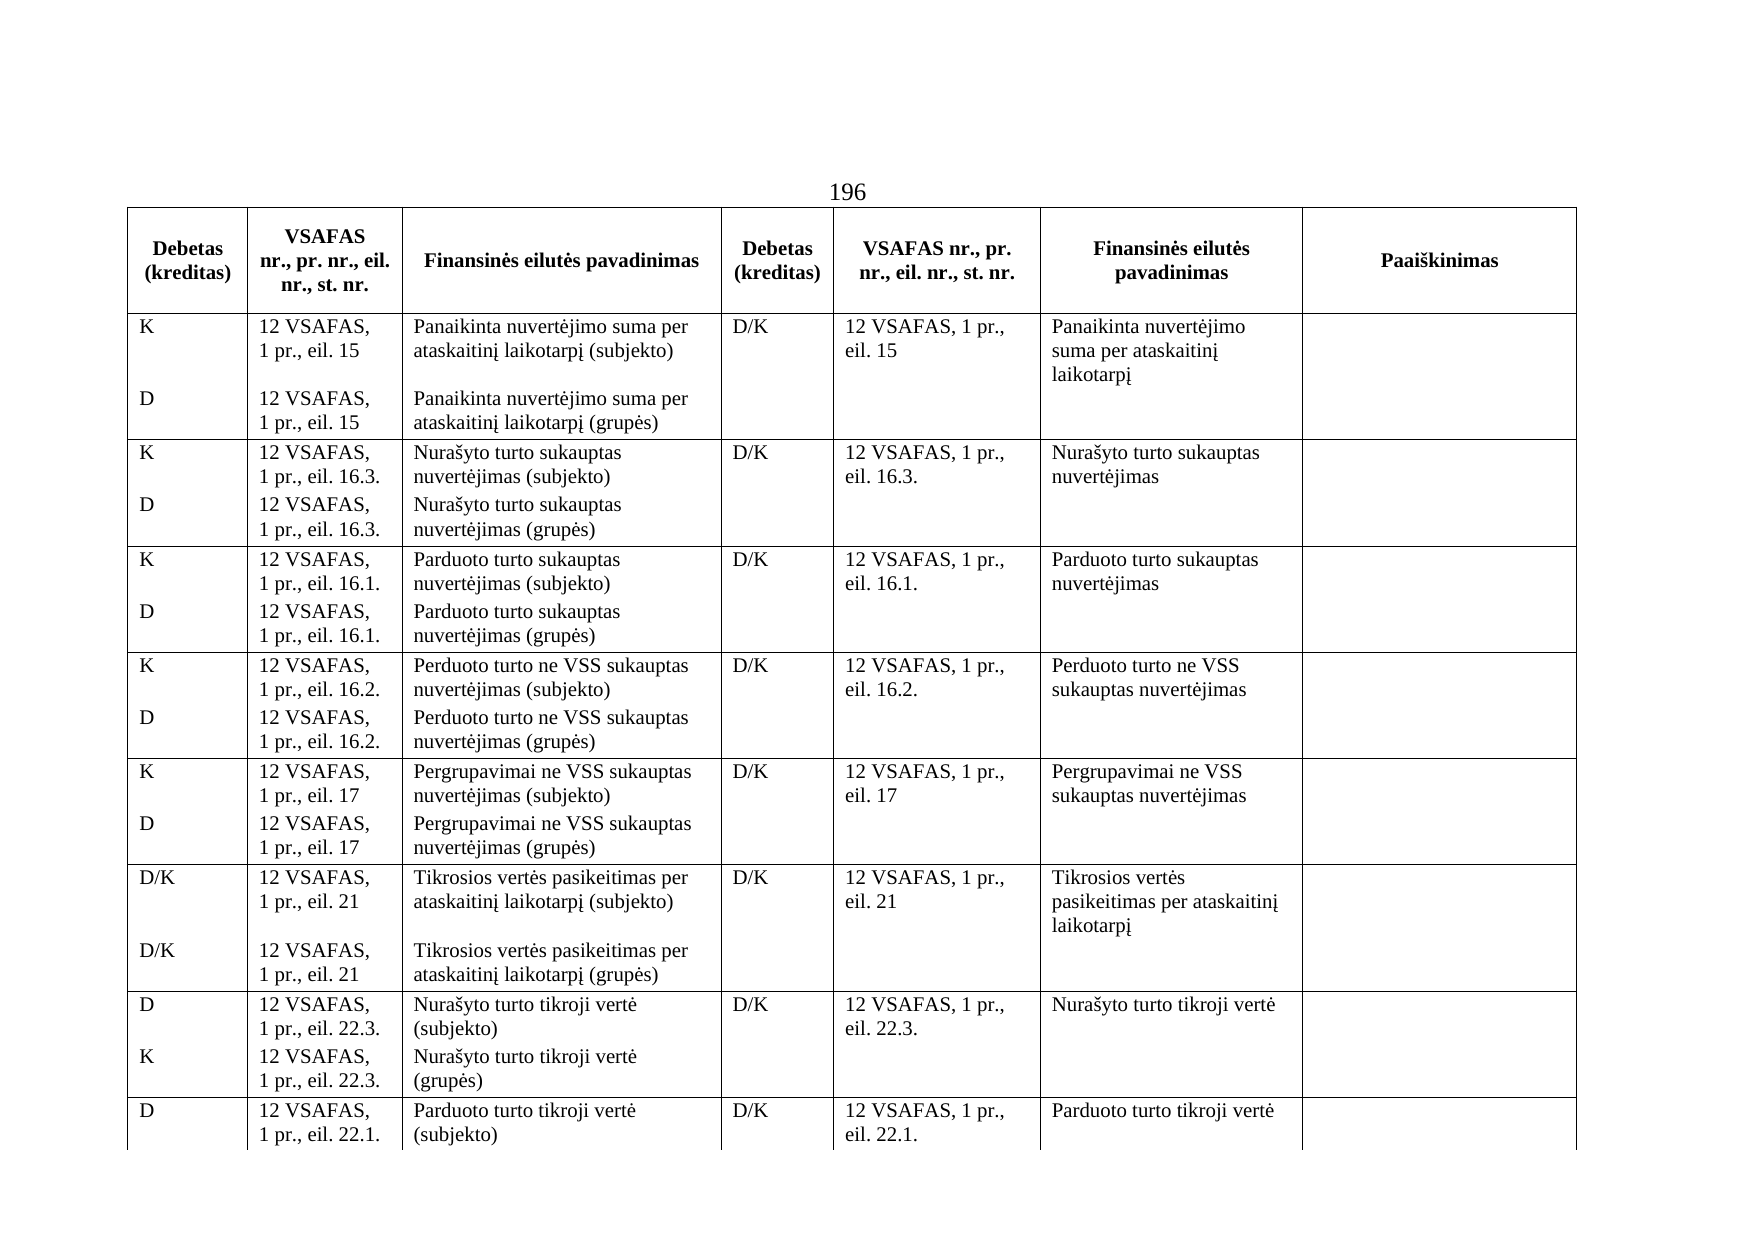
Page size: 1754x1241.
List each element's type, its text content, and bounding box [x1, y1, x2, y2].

table_cell Tikrosios vertės pasikeitimas per ataskaitinį laikotarpį (subjekto) [403, 865, 721, 937]
table_header Debetas (kreditas) [722, 208, 833, 313]
table_cell Tikrosios vertės pasikeitimas per ataskaitinį laikotarpį (grupės) [403, 938, 721, 991]
table_cell [834, 386, 1040, 439]
table_cell [1041, 1044, 1302, 1097]
table_cell 12 VSAFAS, 1 pr., eil. 21 [834, 865, 1040, 937]
table_cell Parduoto turto sukauptas nuvertėjimas (subjekto) [403, 547, 721, 599]
table_cell [722, 599, 833, 652]
table_cell 12 VSAFAS, 1 pr., eil. 16.3. [248, 493, 402, 546]
table_cell D/K [722, 653, 833, 705]
table_cell D/K [722, 759, 833, 811]
table_cell Panaikinta nuvertėjimo suma per ataskaitinį laikotarpį (grupės) [403, 386, 721, 439]
table_cell 12 VSAFAS, 1 pr., eil. 16.2. [248, 653, 402, 705]
table_cell [1303, 440, 1576, 492]
table_cell K [128, 440, 247, 492]
table_cell [1303, 1098, 1576, 1150]
table_cell 12 VSAFAS, 1 pr., eil. 16.2. [834, 653, 1040, 705]
table_cell D [128, 1098, 247, 1150]
table_cell 12 VSAFAS, 1 pr., eil. 15 [248, 314, 402, 386]
table_cell D [128, 811, 247, 864]
table_cell 12 VSAFAS, 1 pr., eil. 15 [834, 314, 1040, 386]
table_cell [1303, 811, 1576, 864]
table_cell [1303, 938, 1576, 991]
table_cell [834, 599, 1040, 652]
table_cell Parduoto turto tikroji vertė (subjekto) [403, 1098, 721, 1150]
table_header VSAFAS nr., pr. nr., eil. nr., st. nr. [248, 208, 402, 313]
table_cell [1303, 759, 1576, 811]
table_cell 12 VSAFAS, 1 pr., eil. 22.1. [834, 1098, 1040, 1150]
table_cell [1303, 653, 1576, 705]
table_cell K [128, 653, 247, 705]
table_cell 12 VSAFAS, 1 pr., eil. 21 [248, 938, 402, 991]
table_cell 12 VSAFAS, 1 pr., eil. 22.3. [834, 992, 1040, 1044]
table_cell [722, 386, 833, 439]
table_cell Perduoto turto ne VSS sukauptas nuvertėjimas (grupės) [403, 705, 721, 758]
table_cell [722, 938, 833, 991]
table_cell D [128, 992, 247, 1044]
table_cell [1303, 1044, 1576, 1097]
table_cell 12 VSAFAS, 1 pr., eil. 16.1. [834, 547, 1040, 599]
table_cell D [128, 493, 247, 546]
table_cell [722, 493, 833, 546]
table_cell Parduoto turto tikroji vertė [1041, 1098, 1302, 1150]
table_cell Perduoto turto ne VSS sukauptas nuvertėjimas [1041, 653, 1302, 705]
table_cell D [128, 705, 247, 758]
table_cell Nurašyto turto sukauptas nuvertėjimas (grupės) [403, 493, 721, 546]
table_cell Panaikinta nuvertėjimo suma per ataskaitinį laikotarpį (subjekto) [403, 314, 721, 386]
table_cell [1303, 992, 1576, 1044]
table_cell Parduoto turto sukauptas nuvertėjimas [1041, 547, 1302, 599]
table_cell 12 VSAFAS, 1 pr., eil. 16.2. [248, 705, 402, 758]
table_cell [834, 705, 1040, 758]
table_cell D [128, 599, 247, 652]
table_cell 12 VSAFAS, 1 pr., eil. 15 [248, 386, 402, 439]
table_cell D/K [128, 865, 247, 937]
table_cell D/K [722, 992, 833, 1044]
table_cell [1303, 865, 1576, 937]
table_cell 12 VSAFAS, 1 pr., eil. 21 [248, 865, 402, 937]
table_cell [1303, 314, 1576, 386]
table_header VSAFAS nr., pr. nr., eil. nr., st. nr. [834, 208, 1040, 313]
table_header Finansinės eilutės pavadinimas [1041, 208, 1302, 313]
table_cell Pergrupavimai ne VSS sukauptas nuvertėjimas [1041, 759, 1302, 811]
table_cell Nurašyto turto tikroji vertė [1041, 992, 1302, 1044]
table_cell [722, 811, 833, 864]
table_cell 12 VSAFAS, 1 pr., eil. 16.3. [248, 440, 402, 492]
table_cell K [128, 1044, 247, 1097]
table_cell Nurašyto turto sukauptas nuvertėjimas (subjekto) [403, 440, 721, 492]
table_header Finansinės eilutės pavadinimas [403, 208, 721, 313]
table_cell 12 VSAFAS, 1 pr., eil. 22.3. [248, 992, 402, 1044]
table_cell [1041, 811, 1302, 864]
table_cell 12 VSAFAS, 1 pr., eil. 17 [834, 759, 1040, 811]
table_cell [1041, 386, 1302, 439]
table_cell Nurašyto turto tikroji vertė (grupės) [403, 1044, 721, 1097]
table_cell [834, 938, 1040, 991]
table_cell D/K [722, 865, 833, 937]
table_cell Parduoto turto sukauptas nuvertėjimas (grupės) [403, 599, 721, 652]
table_cell Tikrosios vertės pasikeitimas per ataskaitinį laikotarpį [1041, 865, 1302, 937]
table_cell [834, 1044, 1040, 1097]
table_cell 12 VSAFAS, 1 pr., eil. 17 [248, 811, 402, 864]
table_cell [1041, 938, 1302, 991]
table_cell Nurašyto turto sukauptas nuvertėjimas [1041, 440, 1302, 492]
table_cell K [128, 314, 247, 386]
table_cell [1303, 547, 1576, 599]
table_cell D/K [722, 314, 833, 386]
table_header Paaiškinimas [1303, 208, 1576, 313]
table_cell 12 VSAFAS, 1 pr., eil. 17 [248, 759, 402, 811]
table_header Debetas (kreditas) [128, 208, 247, 313]
table_cell D [128, 386, 247, 439]
table_cell D/K [722, 547, 833, 599]
table_cell [1041, 705, 1302, 758]
table_cell 12 VSAFAS, 1 pr., eil. 16.3. [834, 440, 1040, 492]
table_cell [1303, 493, 1576, 546]
table_cell [1303, 386, 1576, 439]
table_cell [722, 705, 833, 758]
table_cell 12 VSAFAS, 1 pr., eil. 22.1. [248, 1098, 402, 1150]
table_cell D/K [128, 938, 247, 991]
table_cell [1303, 599, 1576, 652]
table_cell Pergrupavimai ne VSS sukauptas nuvertėjimas (grupės) [403, 811, 721, 864]
table_cell D/K [722, 440, 833, 492]
table_cell [1041, 599, 1302, 652]
table_cell Perduoto turto ne VSS sukauptas nuvertėjimas (subjekto) [403, 653, 721, 705]
table_cell Nurašyto turto tikroji vertė (subjekto) [403, 992, 721, 1044]
table_cell [834, 493, 1040, 546]
table_cell K [128, 547, 247, 599]
table_cell Pergrupavimai ne VSS sukauptas nuvertėjimas (subjekto) [403, 759, 721, 811]
table_cell 12 VSAFAS, 1 pr., eil. 22.3. [248, 1044, 402, 1097]
table_cell [834, 811, 1040, 864]
table_cell 12 VSAFAS, 1 pr., eil. 16.1. [248, 599, 402, 652]
table_cell K [128, 759, 247, 811]
table_cell [1041, 493, 1302, 546]
table_cell Panaikinta nuvertėjimo suma per ataskaitinį laikotarpį [1041, 314, 1302, 386]
table_cell D/K [722, 1098, 833, 1150]
table_cell [1303, 705, 1576, 758]
table_cell [722, 1044, 833, 1097]
table_cell 12 VSAFAS, 1 pr., eil. 16.1. [248, 547, 402, 599]
